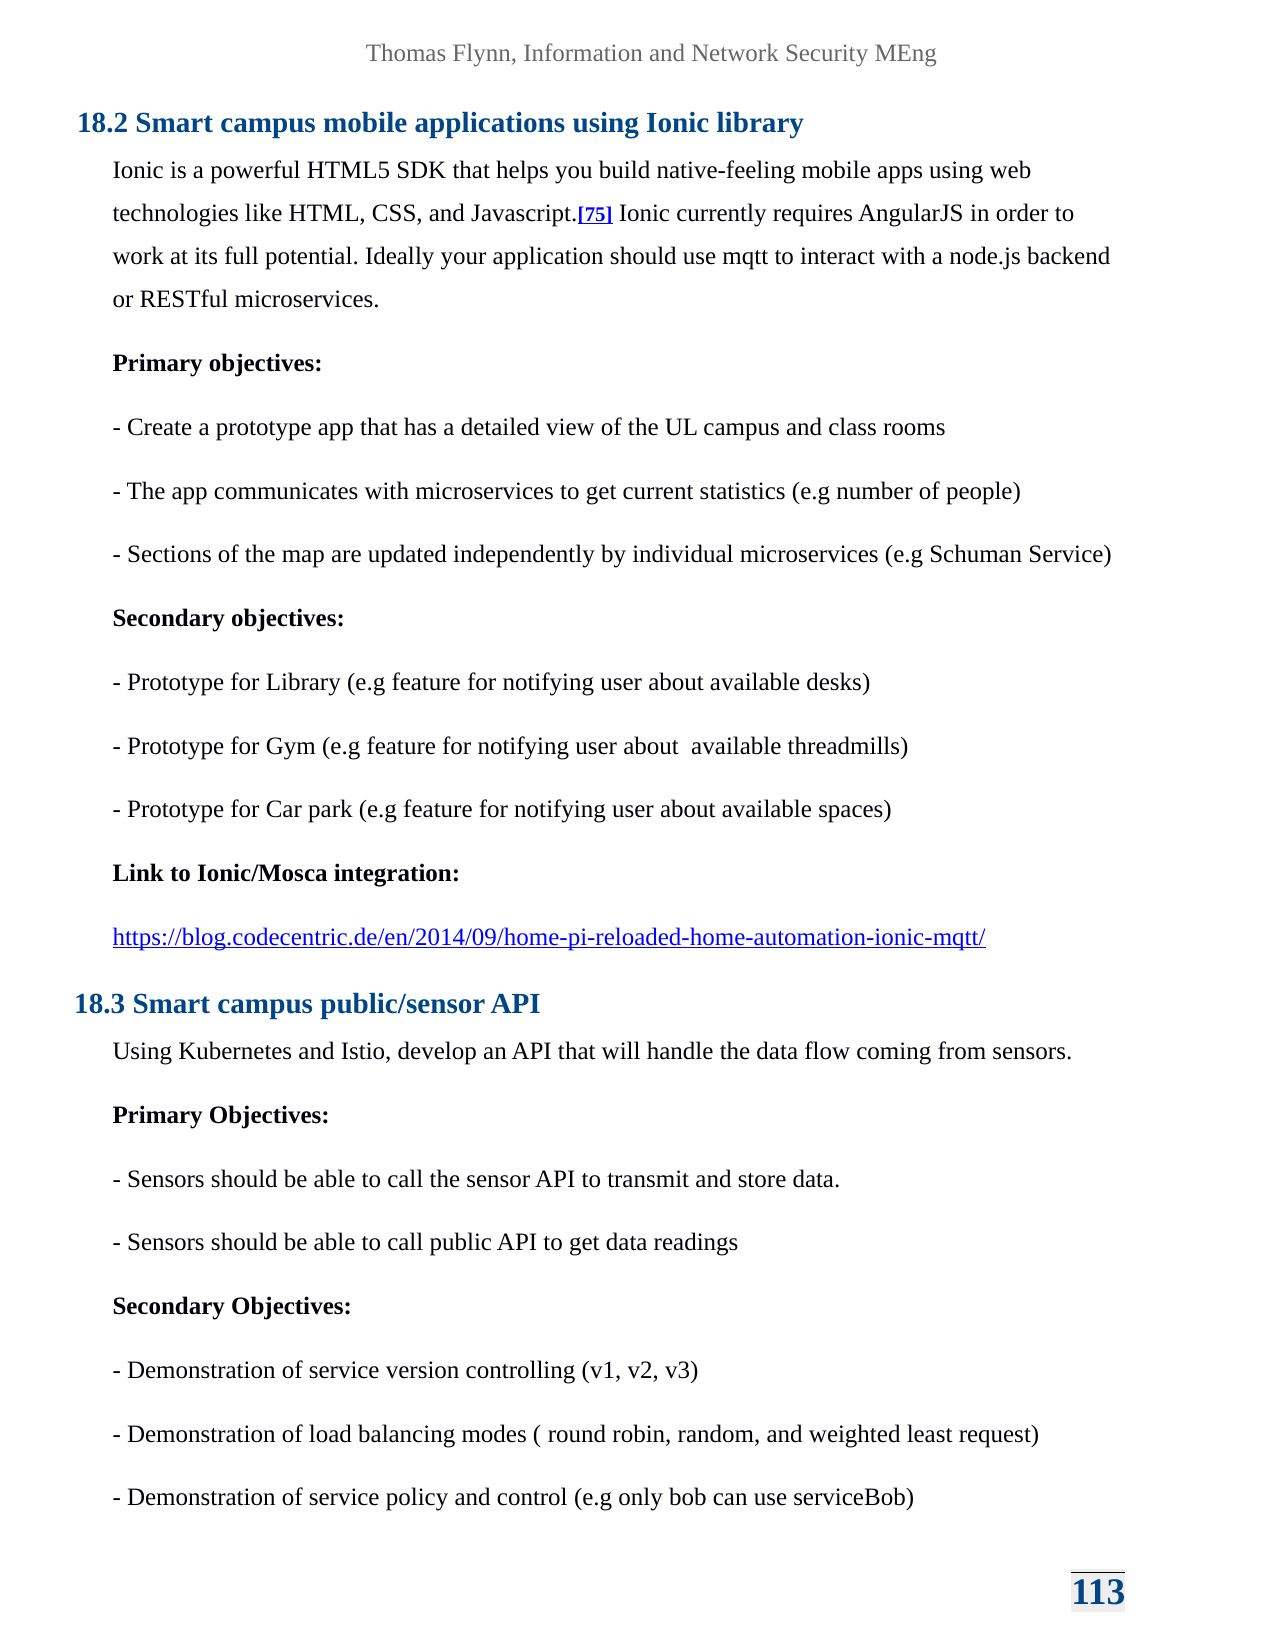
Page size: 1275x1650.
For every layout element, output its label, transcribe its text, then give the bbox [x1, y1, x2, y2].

text - The app communicates with microservices to get current statistics (e.g number of people) [112, 476, 1125, 504]
text Primary objectives: [112, 348, 1125, 377]
subtitle 18.3 Smart campus public/sensor API [74, 986, 1125, 1019]
text - Create a prototype app that has a detailed view of the UL campus and class rooms [112, 412, 1125, 441]
text Link to Ionic/Mosca integration: [112, 858, 1125, 887]
subtitle 18.2 Smart campus mobile applications using Ionic library [74, 105, 1125, 138]
text - Demonstration of load balancing modes ( round robin, random, and weighted least request) [112, 1419, 1125, 1447]
text Using Kubernetes and Istio, develop an API that will handle the data flow coming from sensors. [112, 1036, 1125, 1065]
text - Prototype for Gym (e.g feature for notifying user about available threadmills) [112, 731, 1125, 759]
text - Prototype for Library (e.g feature for notifying user about available desks) [112, 667, 1125, 696]
text Secondary Objectives: [112, 1291, 1125, 1320]
text Ionic is a powerful HTML5 SDK that helps you build native-feeling mobile apps using web technologies like HTML, CSS, and Javascript.[75] Ionic currently requires AngularJS in order to work at its full potential. Ideally your application should use mqtt to interact with a node.js backend or RESTful microservices. [112, 155, 1125, 313]
text - Demonstration of service version controlling (v1, v2, v3) [112, 1355, 1125, 1384]
text - Sections of the map are updated independently by individual microservices (e.g Schuman Service) [112, 539, 1125, 568]
text - Demonstration of service policy and control (e.g only bob can use serviceBob) [112, 1482, 1125, 1511]
text - Prototype for Car park (e.g feature for notifying user about available spaces) [112, 794, 1125, 823]
text - Sensors should be able to call the sensor API to transmit and store data. [112, 1164, 1125, 1192]
text - Sensors should be able to call public API to get data readings [112, 1227, 1125, 1256]
text Secondary objectives: [112, 603, 1125, 632]
text Primary Objectives: [112, 1100, 1125, 1129]
text https://blog.codecentric.de/en/2014/09/home-pi-reloaded-home-automation-ionic-mqtt/ [112, 922, 1125, 951]
